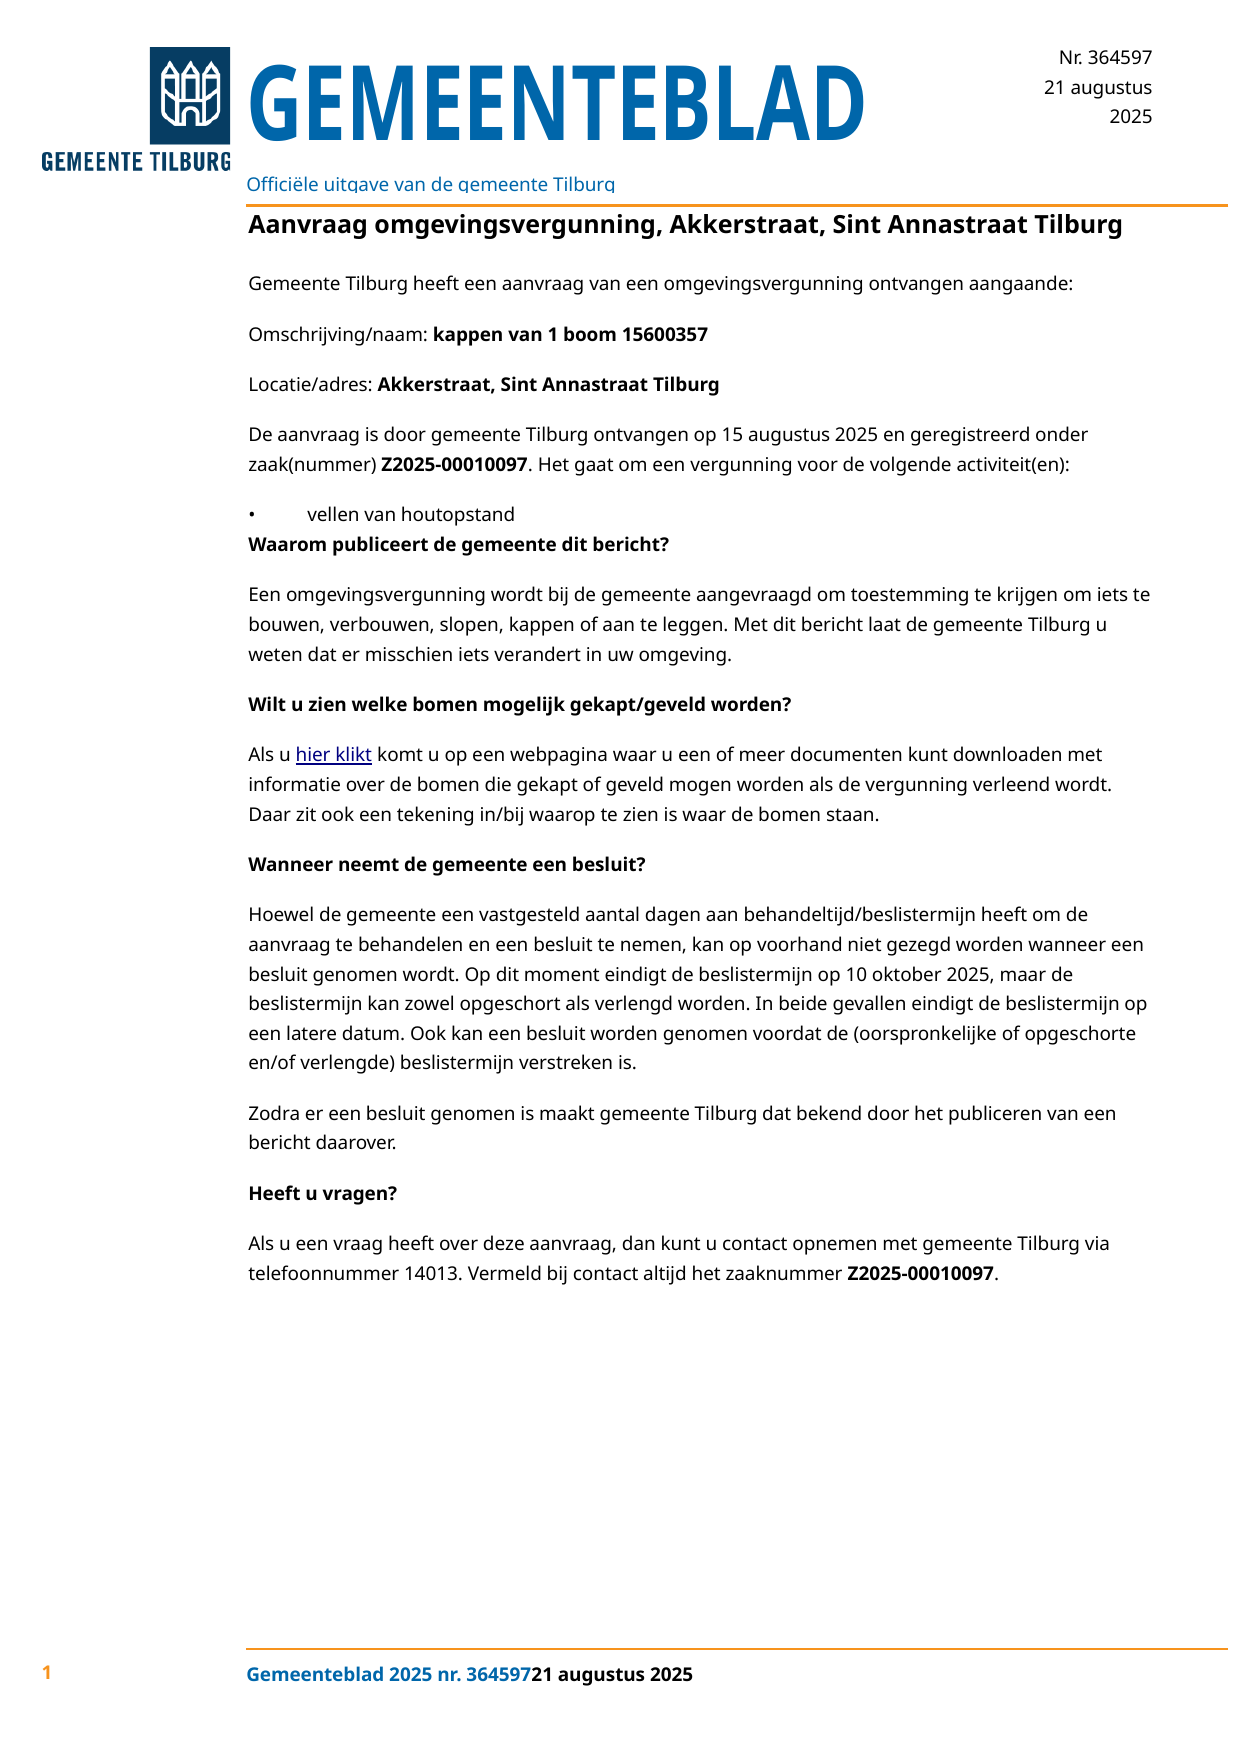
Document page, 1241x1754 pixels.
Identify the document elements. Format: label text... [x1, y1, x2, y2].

text Wanneer neemt de gemeente een besluit? [248, 851, 1152, 877]
text Zodra er een besluit genomen is maakt gemeente Tilburg dat bekend door het publiceren van een bericht daarover. [248, 1100, 1152, 1155]
text De aanvraag is door gemeente Tilburg ontvangen op 15 augustus 2025 en geregistreerd onder zaak(nummer) Z2025-00010097. Het gaat om een vergunning voor de volgende activiteit(en): [248, 422, 1152, 477]
text Aanvraag omgevingsvergunning, Akkerstraat, Sint Annastraat Tilburg [248, 207, 1152, 241]
text Waarom publiceert de gemeente dit bericht? [248, 531, 1152, 557]
list vellen van houtopstand [248, 502, 1152, 527]
text Gemeente Tilburg heeft een aanvraag van een omgevingsvergunning ontvangen aangaande: [248, 270, 1152, 296]
text Als u een vraag heeft over deze aanvraag, dan kunt u contact opnemen met gemeente Tilburg via telefoonnummer 14013. Vermeld bij contact altijd het zaaknummer Z2025-00010097. [248, 1230, 1152, 1286]
text Wilt u zien welke bomen mogelijk gekapt/geveld worden? [248, 691, 1152, 717]
text Heeft u vragen? [248, 1180, 1152, 1206]
text Hoewel de gemeente een vastgesteld aantal dagen aan behandeltijd/beslistermijn heeft om de aanvraag te behandelen en een besluit te nemen, kan op voorhand niet gezegd worden wanneer een besluit genomen wordt. Op dit moment eindigt de beslistermijn op 10 oktober 2025, maar de beslistermijn kan zowel opgeschort als verlengd worden. In beide gevallen eindigt de beslistermijn op een latere datum. Ook kan een besluit worden genomen voordat de (oorspronkelijke of opgeschorte en/of verlengde) beslistermijn verstreken is. [248, 902, 1152, 1075]
text Locatie/adres: Akkerstraat, Sint Annastraat Tilburg [248, 371, 1152, 397]
text Als u hier klikt komt u op een webpagina waar u een of meer documenten kunt downloaden met informatie over de bomen die gekapt of geveld mogen worden als de vergunning verleend wordt. Daar zit ook een tekening in/bij waarop te zien is waar de bomen staan. [248, 742, 1152, 826]
text Omschrijving/naam: kappen van 1 boom 15600357 [248, 321, 1152, 346]
picture [41, 47, 231, 172]
text Een omgevingsvergunning wordt bij de gemeente aangevraagd om toestemming te krijgen om iets te bouwen, verbouwen, slopen, kappen of aan te leggen. Met dit bericht laat de gemeente Tilburg u weten dat er misschien iets verandert in uw omgeving. [248, 582, 1152, 666]
